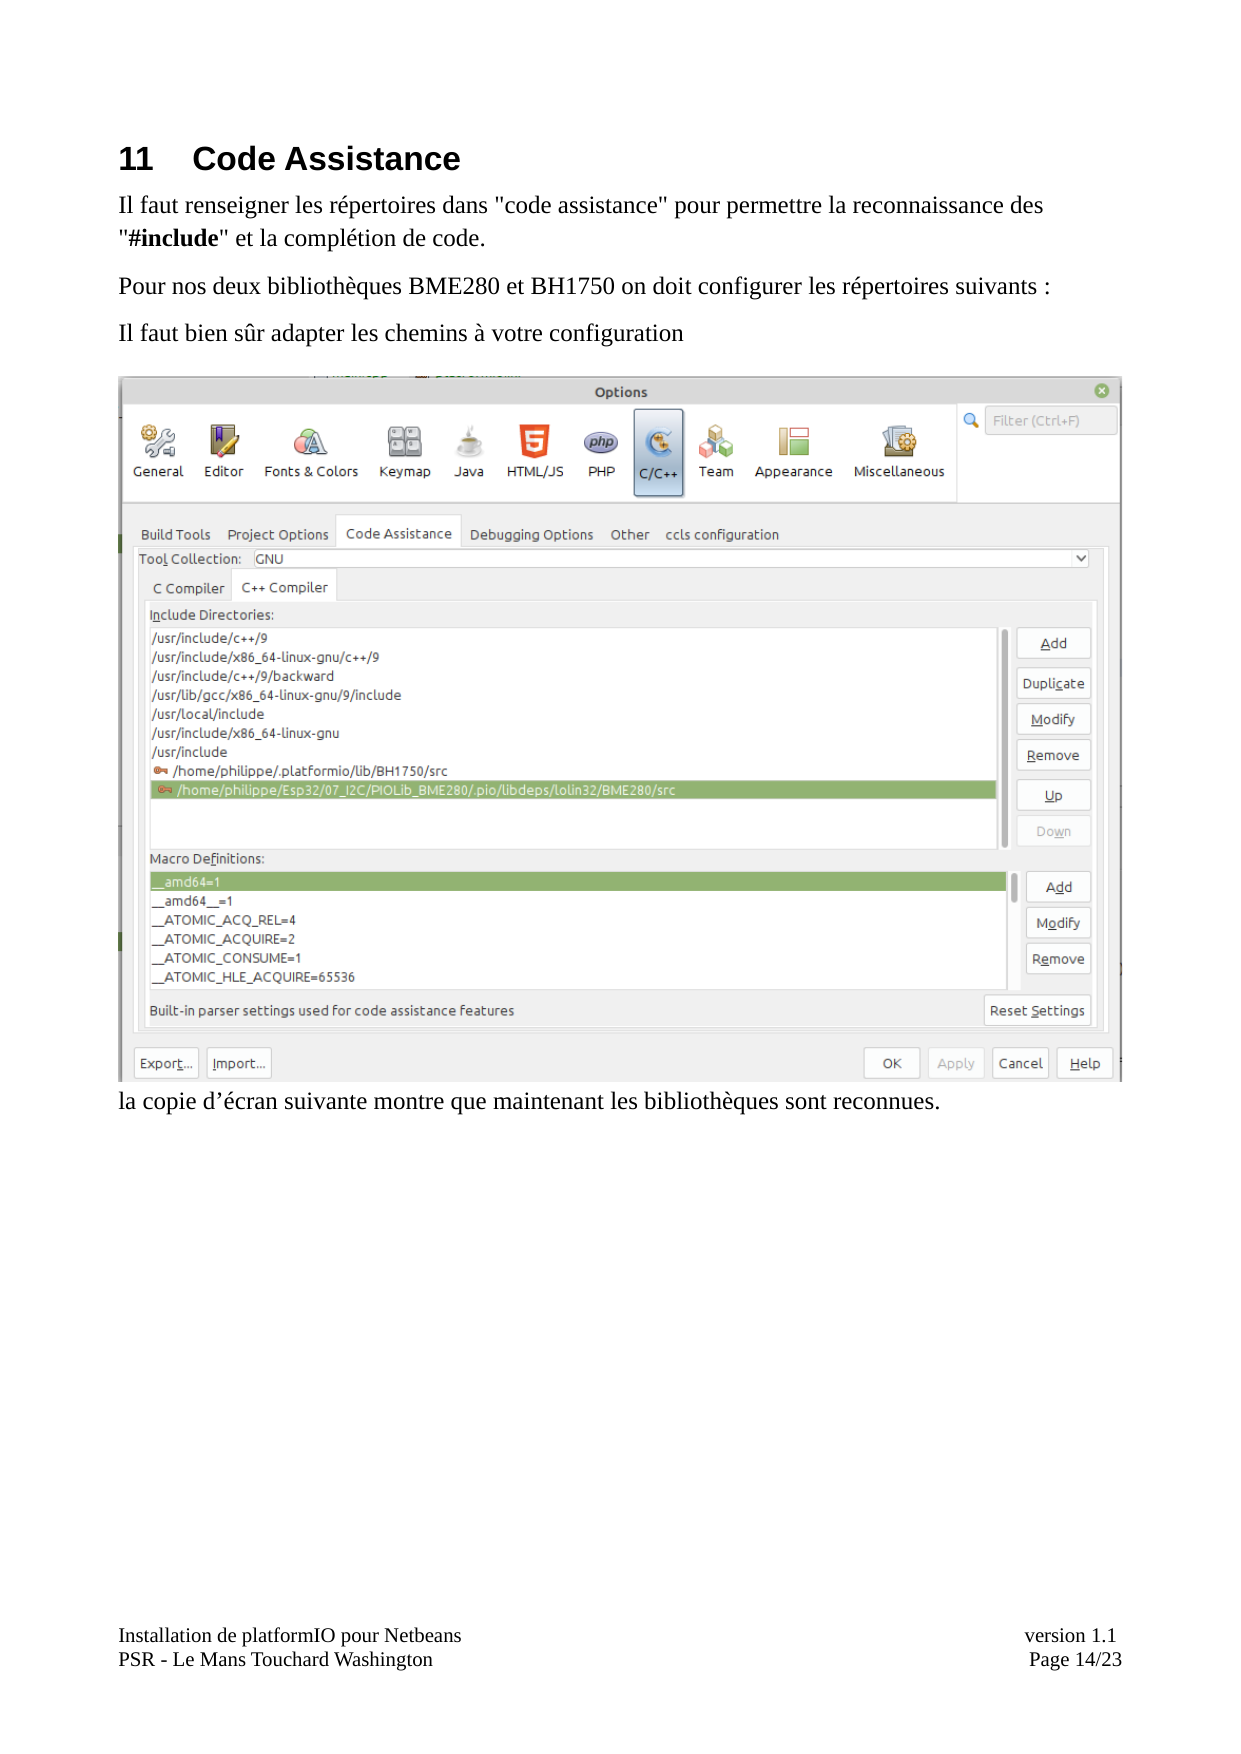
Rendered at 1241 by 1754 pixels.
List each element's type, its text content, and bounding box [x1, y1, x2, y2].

text Il faut renseigner les répertoires dans "code assistance" pour permettre la reconnaissance des "#include" et la complétion de code. [118, 190, 1151, 252]
text la copie d’écran suivante montre que maintenant les bibliothèques sont reconnues. [118, 714, 1151, 1114]
text Pour nos deux bibliothèques BME280 et BH1750 on doit configurer les répertoires suivants : [118, 271, 1151, 299]
subtitle Code Assistance [118, 139, 1151, 178]
picture [118, 376, 1123, 1082]
text Il faut bien sûr adapter les chemins à votre configuration [118, 318, 1151, 347]
